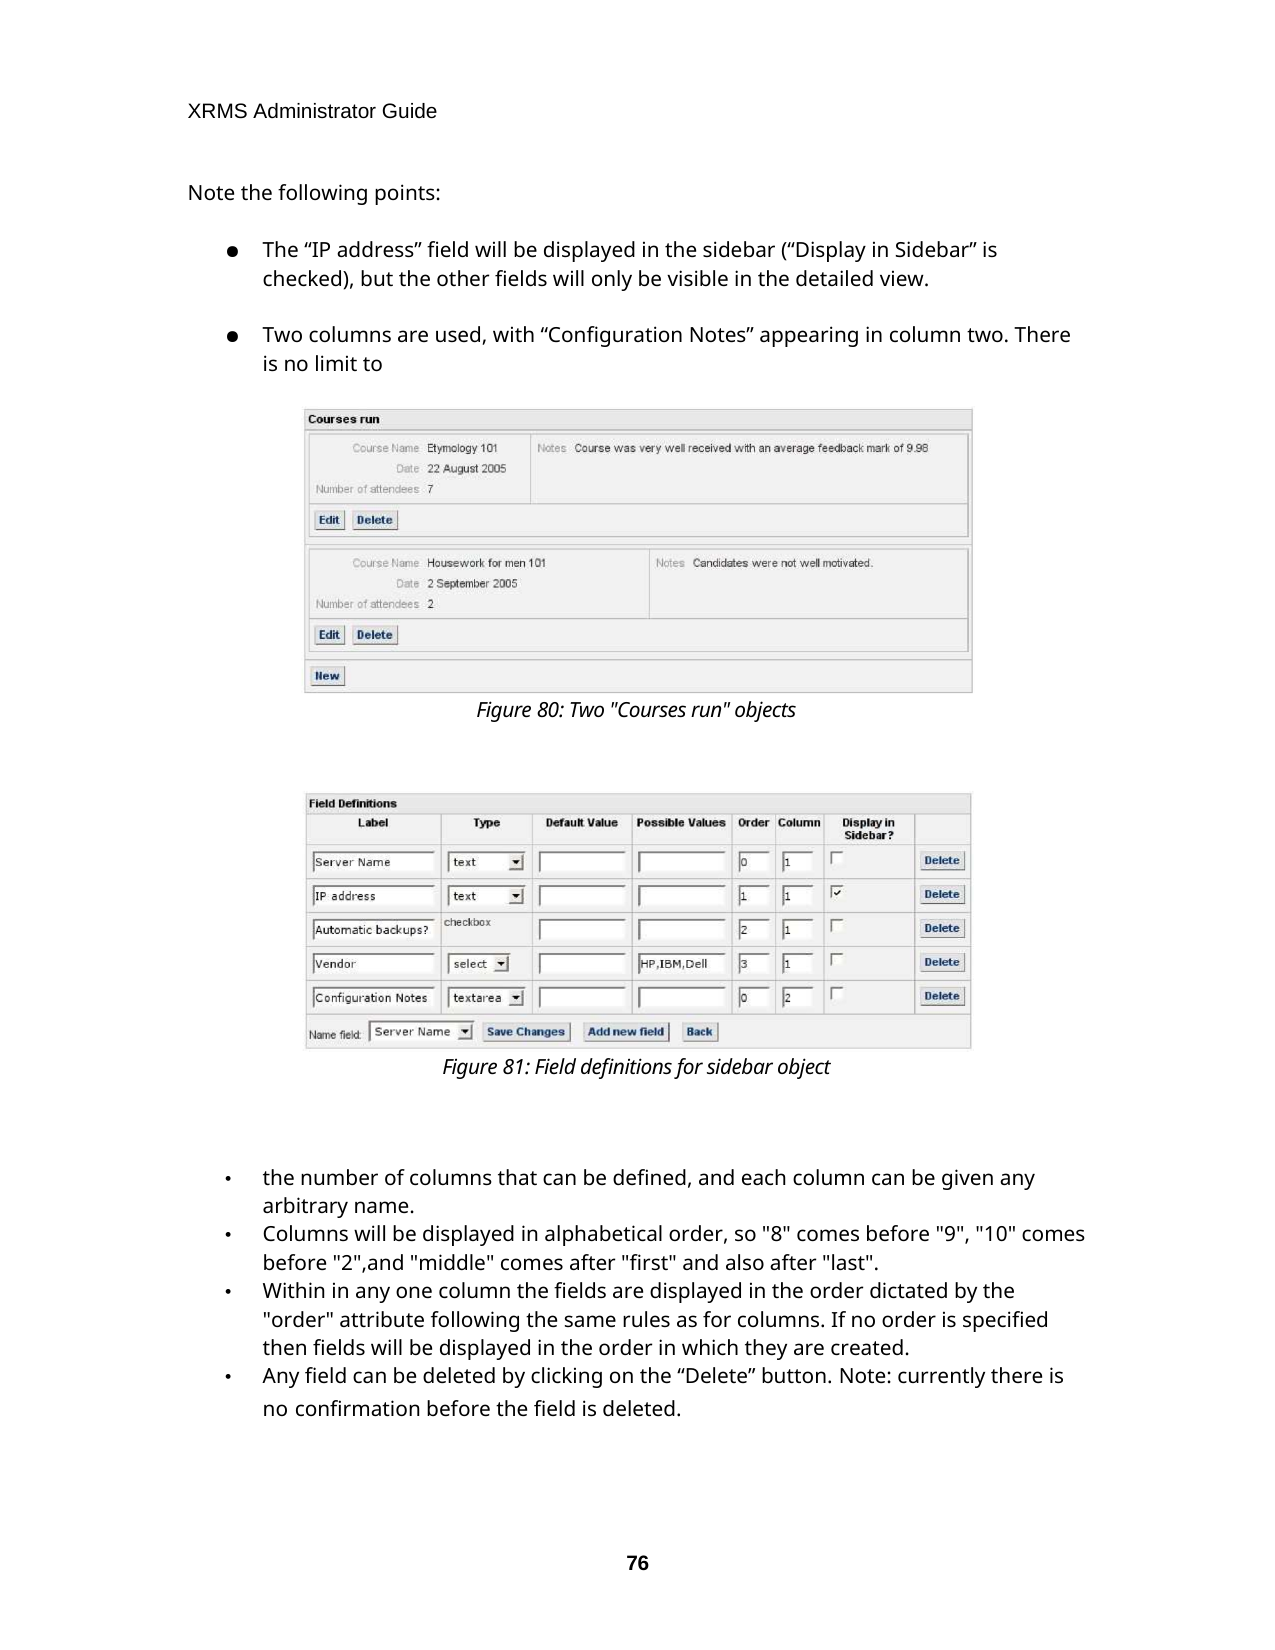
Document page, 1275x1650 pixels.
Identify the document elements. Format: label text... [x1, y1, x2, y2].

picture [300, 406, 976, 696]
list The “IP address” field will be displayed in the sidebar (“Display in Sidebar” is checked), but the other fields will only be visible in the detailed view. [225, 235, 1087, 292]
list Any field can be deleted by clicking on the “Delete” button. Note: currently there is no confirmation before the field is deleted. [225, 1362, 1087, 1424]
text Figure 81: Field definitions for sidebar object [187, 1053, 1087, 1081]
list the number of columns that can be defined, and each column can be given any arbitrary name. [225, 1163, 1087, 1219]
list Within in any one column the fields are displayed in the order dictated by the "order" attribute following the same rules as for columns. If no order is specified then fields will be displayed in the order in which they are created. [225, 1276, 1087, 1362]
picture [300, 789, 976, 1053]
text Figure 80: Two "Courses run" objects [187, 696, 1087, 724]
list Columns will be displayed in alphabetical order, so "8" comes before "9", "10" comes before "2",and "middle" comes after "first" and also after "last". [225, 1219, 1087, 1276]
list Two columns are used, with “Configuration Notes” appearing in column two. There is no limit to [225, 321, 1087, 377]
text Note the following points: [187, 178, 1087, 207]
